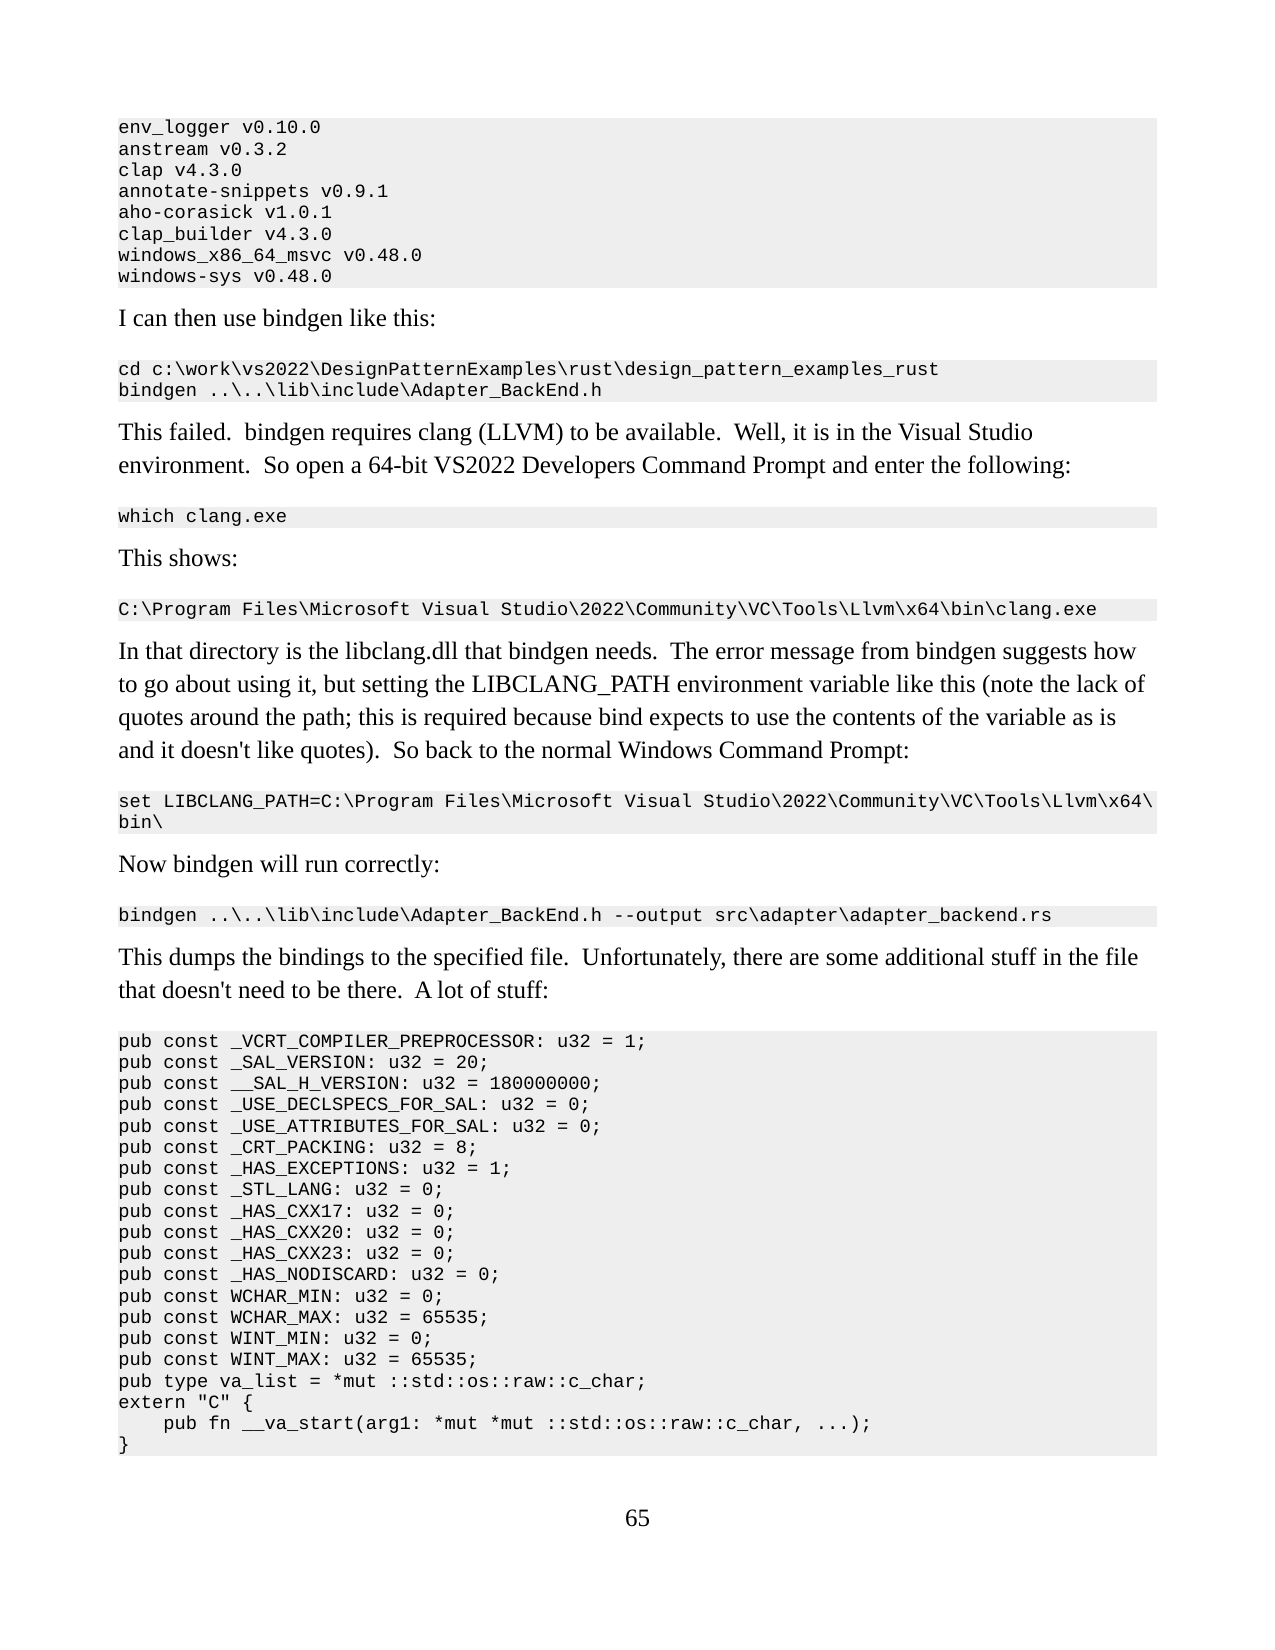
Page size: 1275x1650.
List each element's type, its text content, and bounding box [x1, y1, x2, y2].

text This dumps the bindings to the specified file. Unfortunately, there are some additional stuff in the file that doesn't need to be there. A lot of stuff: [118, 942, 1157, 1003]
text pub const _HAS_CXX17: u32 = 0; [118, 1201, 1157, 1223]
text pub const _HAS_EXCEPTIONS: u32 = 1; [118, 1159, 1157, 1180]
text bindgen ..\..\lib\include\Adapter_BackEnd.h --output src\adapter\adapter_backend.rs [118, 906, 1157, 927]
text Now bindgen will run correctly: [118, 849, 1157, 878]
text pub const WINT_MAX: u32 = 65535; [118, 1350, 1157, 1371]
text cd c:\work\vs2022\DesignPatternExamples\rust\design_pattern_examples_rust [118, 360, 1157, 381]
text C:\Program Files\Microsoft Visual Studio\2022\Community\VC\Tools\Llvm\x64\bin\clang.exe [118, 599, 1157, 621]
text pub const _VCRT_COMPILER_PREPROCESSOR: u32 = 1; [118, 1031, 1157, 1053]
text extern "C" { [118, 1393, 1157, 1414]
text which clang.exe [118, 507, 1157, 528]
text pub const _USE_ATTRIBUTES_FOR_SAL: u32 = 0; [118, 1116, 1157, 1138]
text annotate-snippets v0.9.1 [118, 182, 1157, 203]
text pub const _STL_LANG: u32 = 0; [118, 1180, 1157, 1201]
text set LIBCLANG_PATH=C:\Program Files\Microsoft Visual Studio\2022\Community\VC\Tools\Llvm\x64\bin\ [118, 791, 1157, 834]
text bindgen ..\..\lib\include\Adapter_BackEnd.h [118, 381, 1157, 402]
text pub const WCHAR_MAX: u32 = 65535; [118, 1308, 1157, 1329]
text env_logger v0.10.0 [118, 118, 1157, 139]
text This failed. bindgen requires clang (LLVM) to be available. Well, it is in the Visual Studio environment. So open a 64-bit VS2022 Developers Command Prompt and enter the following: [118, 417, 1157, 479]
text clap v4.3.0 [118, 161, 1157, 182]
text pub type va_list = *mut ::std::os::raw::c_char; [118, 1371, 1157, 1393]
text windows_x86_64_msvc v0.48.0 [118, 246, 1157, 267]
text pub const _USE_DECLSPECS_FOR_SAL: u32 = 0; [118, 1095, 1157, 1116]
text pub const WCHAR_MIN: u32 = 0; [118, 1286, 1157, 1308]
text pub fn __va_start(arg1: *mut *mut ::std::os::raw::c_char, ...); [118, 1414, 1157, 1435]
text pub const _CRT_PACKING: u32 = 8; [118, 1138, 1157, 1159]
text I can then use bindgen like this: [118, 303, 1157, 332]
text pub const _HAS_NODISCARD: u32 = 0; [118, 1265, 1157, 1286]
text anstream v0.3.2 [118, 139, 1157, 161]
text pub const _SAL_VERSION: u32 = 20; [118, 1053, 1157, 1074]
text pub const __SAL_H_VERSION: u32 = 180000000; [118, 1074, 1157, 1095]
text } [118, 1435, 1157, 1456]
text pub const _HAS_CXX20: u32 = 0; [118, 1223, 1157, 1244]
text windows-sys v0.48.0 [118, 267, 1157, 288]
text In that directory is the libclang.dll that bindgen needs. The error message from bindgen suggests how to go about using it, but setting the LIBCLANG_PATH environment variable like this (note the lack of quotes around the path; this is required because bind expects to use the contents of the variable as is and it doesn't like quotes). So back to the normal Windows Command Prompt: [118, 636, 1157, 764]
text pub const WINT_MIN: u32 = 0; [118, 1329, 1157, 1350]
text This shows: [118, 543, 1157, 572]
text aho-corasick v1.0.1 [118, 203, 1157, 224]
text pub const _HAS_CXX23: u32 = 0; [118, 1244, 1157, 1265]
text clap_builder v4.3.0 [118, 224, 1157, 246]
